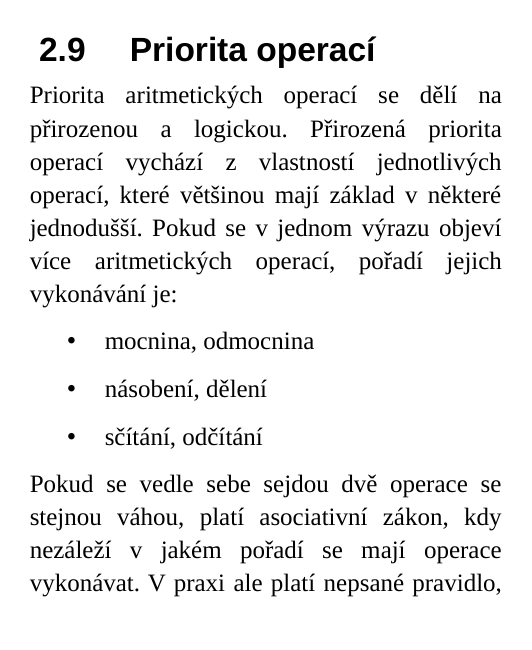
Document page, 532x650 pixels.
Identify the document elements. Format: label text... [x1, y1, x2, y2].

list sčítání, odčítání [67, 422, 502, 450]
subtitle Priorita operací [29, 29, 502, 68]
text Priorita aritmetických operací se dělí na přirozenou a logickou. Přirozená priorita operací vychází z vlastností jednotlivých operací, které většinou mají základ v některé jednodušší. Pokud se v jednom výrazu objeví více aritmetických operací, pořadí jejich vykonávání je: [29, 81, 502, 307]
list násobení, dělení [67, 374, 502, 403]
text Pokud se vedle sebe sejdou dvě operace se stejnou váhou, platí asociativní zákon, kdy nezáleží v jakém pořadí se mají operace vykonávat. V praxi ale platí nepsané pravidlo, [29, 469, 502, 597]
list mocnina, odmocnina [67, 326, 502, 355]
